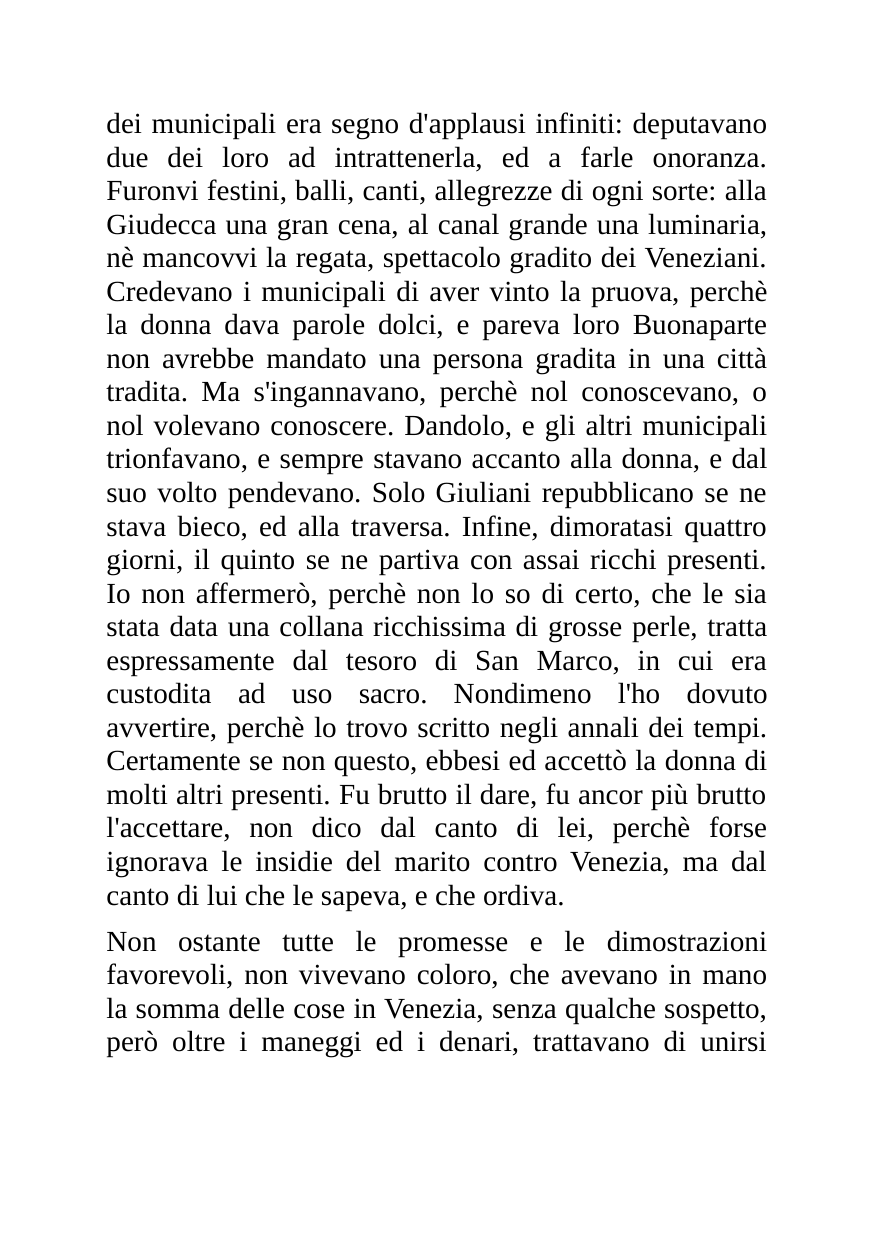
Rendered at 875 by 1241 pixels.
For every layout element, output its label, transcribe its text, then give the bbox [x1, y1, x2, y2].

text Non ostante tutte le promesse e le dimostrazioni favorevoli, non vivevano coloro, che avevano in mano la somma delle cose in Venezia, senza qualche sospetto, però oltre i maneggi ed i denari, trattavano di unirsi [106, 924, 768, 1058]
text dei municipali era segno d'applausi infiniti: deputavano due dei loro ad intrattenerla, ed a farle onoranza. Furonvi festini, balli, canti, allegrezze di ogni sorte: alla Giudecca una gran cena, al canal grande una luminaria, nè mancovvi la regata, spettacolo gradito dei Veneziani. Credevano i municipali di aver vinto la pruova, perchè la donna dava parole dolci, e pareva loro Buonaparte non avrebbe mandato una persona gradita in una città tradita. Ma s'ingannavano, perchè nol conoscevano, o nol volevano conoscere. Dandolo, e gli altri municipali trionfavano, e sempre stavano accanto alla donna, e dal suo volto pendevano. Solo Giuliani repubblicano se ne stava bieco, ed alla traversa. Infine, dimoratasi quattro giorni, il quinto se ne partiva con assai ricchi presenti. Io non affermerò, perchè non lo so di certo, che le sia stata data una collana ricchissima di grosse perle, tratta espressamente dal tesoro di San Marco, in cui era custodita ad uso sacro. Nondimeno l'ho dovuto avvertire, perchè lo trovo scritto negli annali dei tempi. Certamente se non questo, ebbesi ed accettò la donna di molti altri presenti. Fu brutto il dare, fu ancor più brutto l'accettare, non dico dal canto di lei, perchè forse ignorava le insidie del marito contro Venezia, ma dal canto di lui che le sapeva, e che ordiva. [106, 106, 768, 911]
